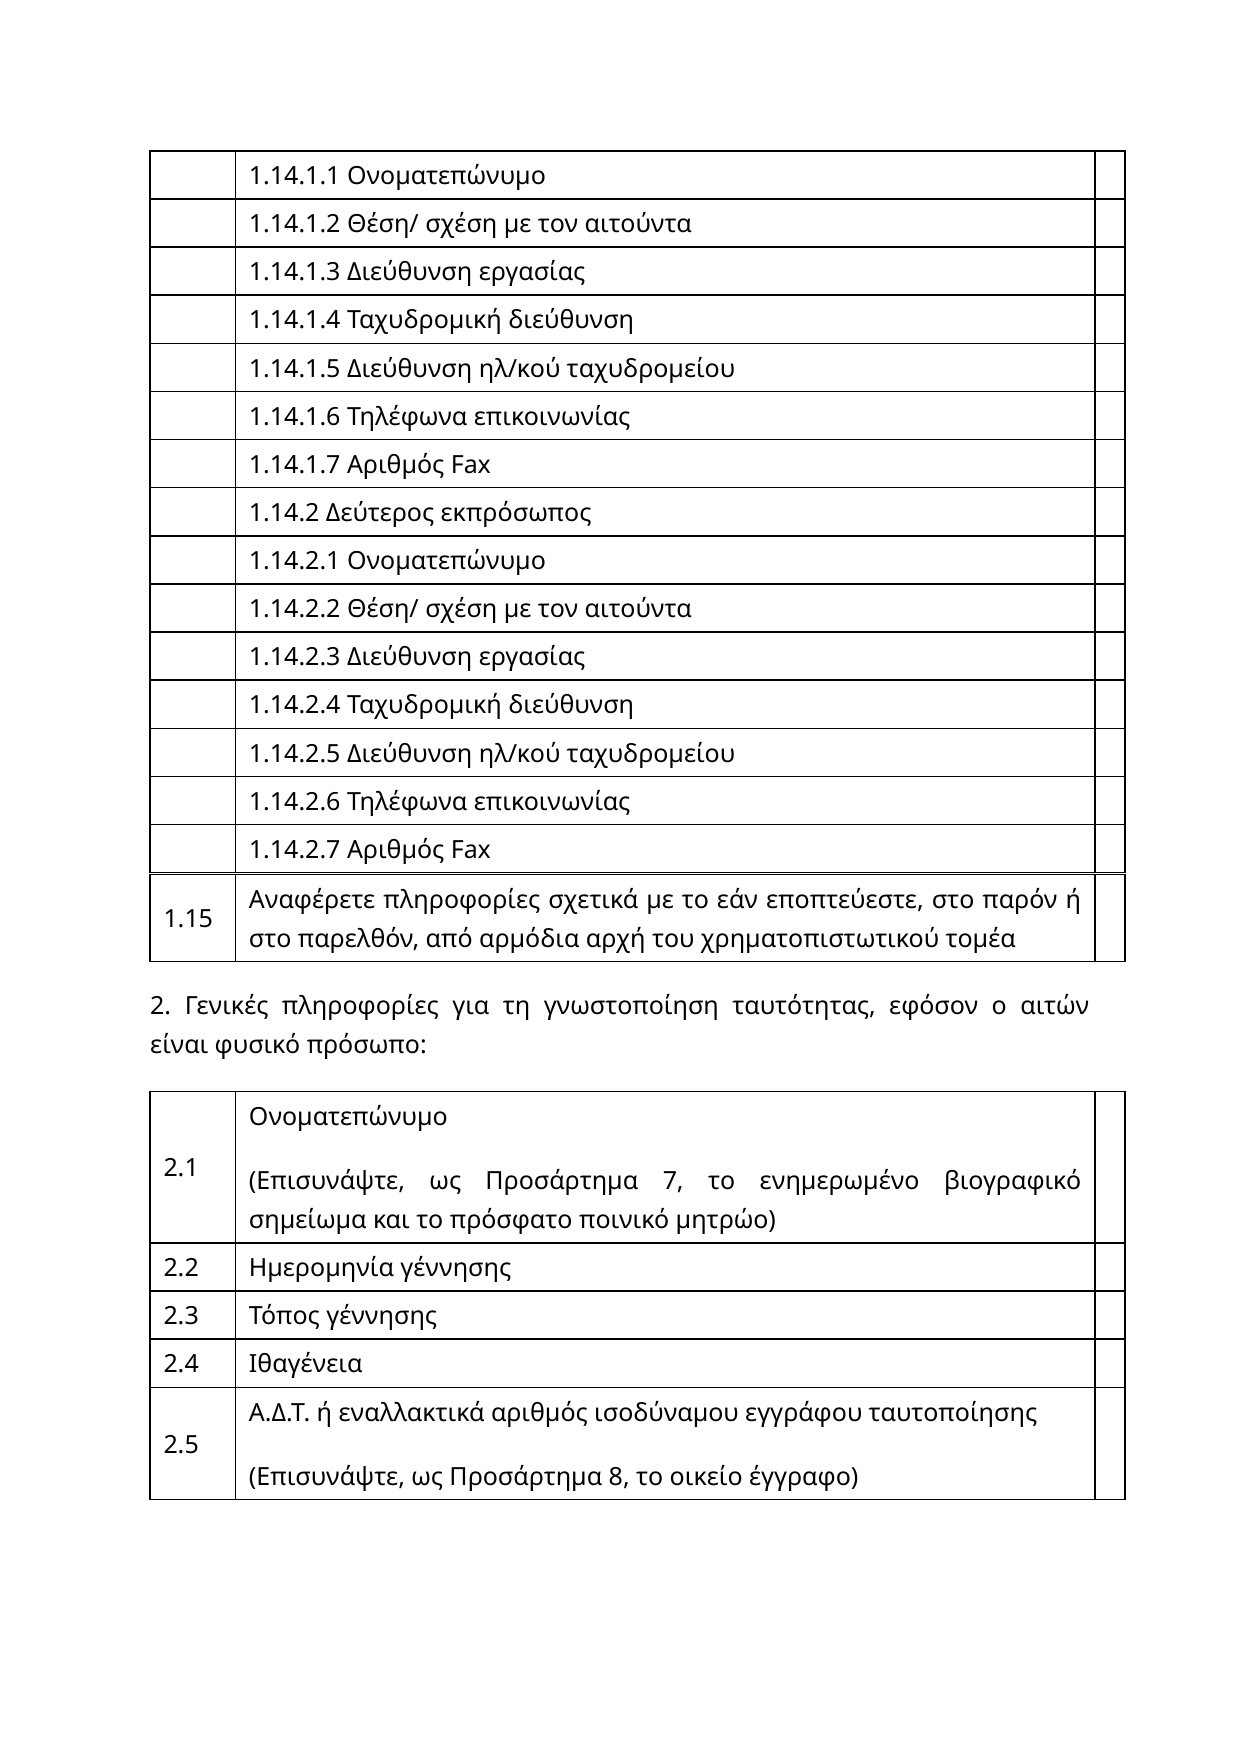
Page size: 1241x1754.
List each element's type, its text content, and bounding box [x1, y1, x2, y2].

table_cell [1096, 537, 1124, 583]
table_cell 2.2 [151, 1244, 235, 1290]
table_cell [1096, 200, 1124, 246]
table_cell Ημερομηνία γέννησης [236, 1244, 1094, 1290]
table_cell [1096, 1340, 1124, 1386]
table_cell [1096, 825, 1124, 872]
table_cell [151, 585, 235, 631]
table_cell [151, 777, 235, 824]
table_cell [151, 729, 235, 776]
table_cell Α.Δ.Τ. ή εναλλακτικά αριθμός ισοδύναμου εγγράφου ταυτοποίησης (Επισυνάψτε, ως Προσάρτημα 8, το οικείο έγγραφο) [236, 1388, 1094, 1499]
table_header 1.15 [151, 875, 235, 961]
table_cell [151, 440, 235, 487]
table_cell Τόπος γέννησης [236, 1292, 1094, 1338]
table_cell [151, 488, 235, 535]
table_cell [151, 296, 235, 342]
table_cell [1096, 152, 1124, 198]
table_cell 2.4 [151, 1340, 235, 1386]
table_cell [1096, 392, 1124, 439]
table_cell 1.14.1.7 Αριθμός Fax [236, 440, 1094, 487]
table_header Ονοματεπώνυμο (Επισυνάψτε, ως Προσάρτημα 7, το ενημερωμένο βιογραφικό σημείωμα και το πρόσφατο ποινικό μητρώο) [236, 1092, 1094, 1242]
table_cell 2.5 [151, 1388, 235, 1499]
table_cell Ιθαγένεια [236, 1340, 1094, 1386]
table_cell [1096, 344, 1124, 391]
table_cell 1.14.2 Δεύτερος εκπρόσωπος [236, 488, 1094, 535]
table_cell [1096, 488, 1124, 535]
table_cell [1096, 248, 1124, 294]
table_cell [151, 152, 235, 198]
table_cell 1.14.2.1 Ονοματεπώνυμο [236, 537, 1094, 583]
table_cell 1.14.2.6 Τηλέφωνα επικοινωνίας [236, 777, 1094, 824]
table_cell [1096, 1292, 1124, 1338]
table_cell 1.14.1.4 Ταχυδρομική διεύθυνση [236, 296, 1094, 342]
table_cell 1.14.2.4 Ταχυδρομική διεύθυνση [236, 681, 1094, 727]
table_cell [151, 681, 235, 727]
table_cell 2.3 [151, 1292, 235, 1338]
table_cell [151, 392, 235, 439]
table_cell [1096, 1244, 1124, 1290]
table_cell 1.14.1.2 Θέση/ σχέση με τον αιτούντα [236, 200, 1094, 246]
table_cell 1.14.2.2 Θέση/ σχέση με τον αιτούντα [236, 585, 1094, 631]
table_cell 1.14.2.3 Διεύθυνση εργασίας [236, 633, 1094, 679]
table_cell [151, 344, 235, 391]
table_cell [151, 825, 235, 872]
table_cell [151, 537, 235, 583]
table_cell [1096, 585, 1124, 631]
table_cell [1096, 777, 1124, 824]
table_cell 1.14.1.3 Διεύθυνση εργασίας [236, 248, 1094, 294]
table_cell [1096, 1388, 1124, 1499]
table_header [1096, 875, 1124, 961]
table_cell 1.14.1.1 Ονοματεπώνυμο [236, 152, 1094, 198]
table_cell 1.14.2.7 Αριθμός Fax [236, 825, 1094, 872]
table_cell [1096, 729, 1124, 776]
table_cell 1.14.1.5 Διεύθυνση ηλ/κού ταχυδρομείου [236, 344, 1094, 391]
table_cell [1096, 296, 1124, 342]
table_header 2.1 [151, 1092, 235, 1242]
table_cell [151, 248, 235, 294]
table_cell [151, 633, 235, 679]
table_cell 1.14.1.6 Τηλέφωνα επικοινωνίας [236, 392, 1094, 439]
table_cell [151, 200, 235, 246]
table_cell [1096, 681, 1124, 727]
table_header Αναφέρετε πληροφορίες σχετικά με το εάν εποπτεύεστε, στο παρόν ή στο παρελθόν, από αρμόδια αρχή του χρηματοπιστωτικού τομέα [236, 875, 1094, 961]
table_cell 1.14.2.5 Διεύθυνση ηλ/κού ταχυδρομείου [236, 729, 1094, 776]
table_cell [1096, 633, 1124, 679]
table_cell [1096, 440, 1124, 487]
table_header [1096, 1092, 1124, 1242]
text 2. Γενικές πληροφορίες για τη γνωστοποίηση ταυτότητας, εφόσον ο αιτών είναι φυσικό πρόσωπο: [150, 987, 1090, 1061]
